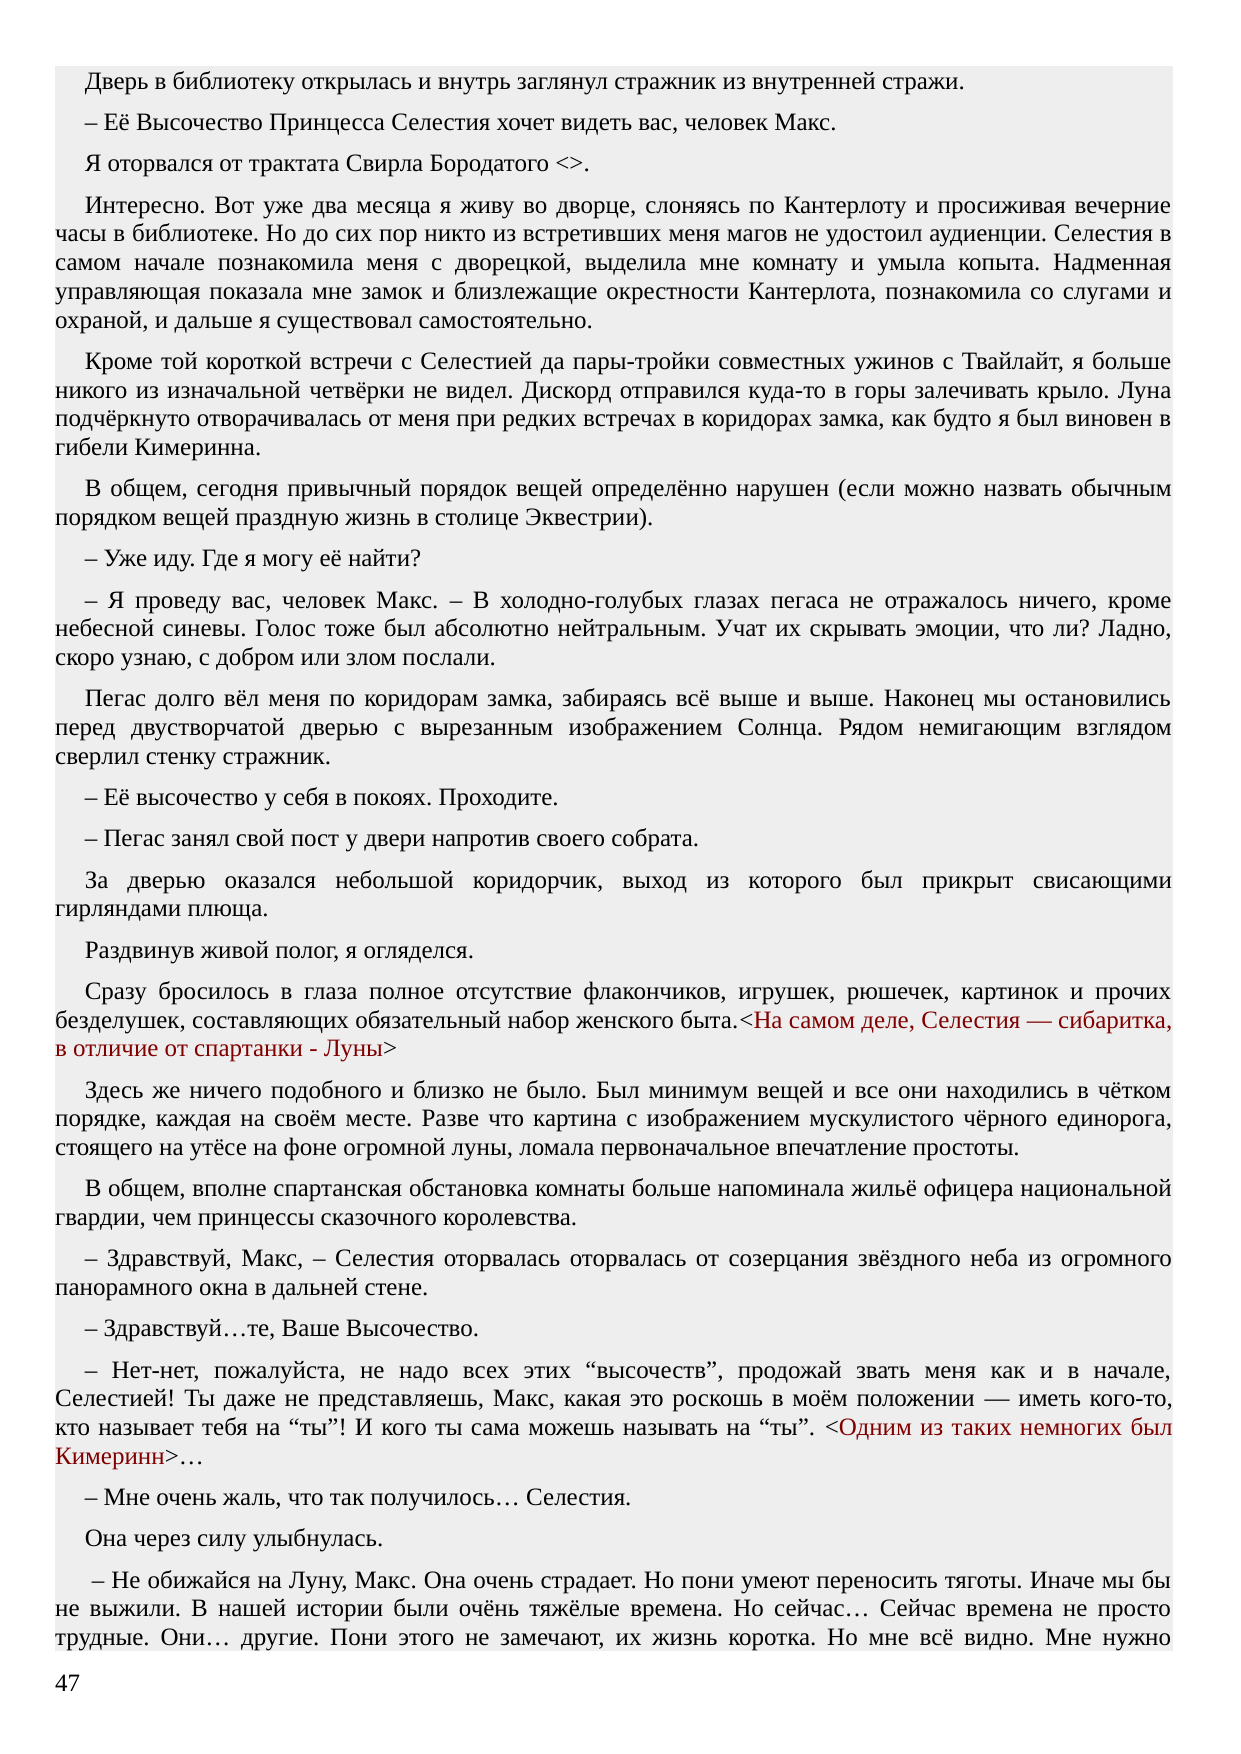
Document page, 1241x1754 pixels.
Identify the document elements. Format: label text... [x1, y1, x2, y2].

text За дверью оказался небольшой коридорчик, выход из которого был прикрыт свисающими гирляндами плюща. [55, 865, 1173, 922]
text – Я проведу вас, человек Макс. – В холодно-голубых глазах пегаса не отражалось ничего, кроме небесной синевы. Голос тоже был абсолютно нейтральным. Учат их скрывать эмоции, что ли? Ладно, скоро узнаю, с добром или злом послали. [55, 585, 1173, 671]
text Она через силу улыбнулась. [55, 1523, 1173, 1552]
text Дверь в библиотеку открылась и внутрь заглянул стражник из внутренней стражи. [55, 66, 1173, 95]
text – Её Высочество Принцесса Селестия хочет видеть вас, человек Макс. [55, 107, 1173, 136]
text Здесь же ничего подобного и близко не было. Был минимум вещей и все они находились в чётком порядке, каждая на своём месте. Разве что картина с изображением мускулистого чёрного единорога, стоящего на утёсе на фоне огромной луны, ломала первоначальное впечатление простоты. [55, 1075, 1173, 1161]
text – Её высочество у себя в покоях. Проходите. [55, 782, 1173, 811]
text – Здравствуй, Макс, – Селестия оторвалась оторвалась от созерцания звёздного неба из огромного панорамного окна в дальней стене. [55, 1243, 1173, 1301]
text В общем, вполне спартанская обстановка комнаты больше напоминала жильё офицера национальной гвардии, чем принцессы сказочного королевства. [55, 1173, 1173, 1231]
text Пегас долго вёл меня по коридорам замка, забираясь всё выше и выше. Наконец мы остановились перед двустворчатой дверью с вырезанным изображением Солнца. Рядом немигающим взглядом сверлил стенку стражник. [55, 683, 1173, 770]
text Раздвинув живой полог, я огляделся. [55, 935, 1173, 963]
text – Нет-нет, пожалуйста, не надо всех этих “высочеств”, продожай звать меня как и в начале, Селестией! Ты даже не представляешь, Макс, какая это роскошь в моём положении — иметь кого-то, кто называет тебя на “ты”! И кого ты сама можешь называть на “ты”. <Одним из таких немногих был Кимеринн>… [55, 1355, 1173, 1470]
text – Мне очень жаль, что так получилось… Селестия. [55, 1482, 1173, 1511]
text В общем, сегодня привычный порядок вещей определённо нарушен (если можно назвать обычным порядком вещей праздную жизнь в столице Эквестрии). [55, 473, 1173, 531]
text – Уже иду. Где я могу её найти? [55, 543, 1173, 572]
text Сразу бросилось в глаза полное отсутствие флакончиков, игрушек, рюшечек, картинок и прочих безделушек, составляющих обязательный набор женского быта.<На самом деле, Селестия — сибаритка, в отличие от спартанки - Луны> [55, 976, 1173, 1062]
text – Не обижайся на Луну, Макс. Она очень страдает. Но пони умеют переносить тяготы. Иначе мы бы не выжили. В нашей истории были очёнь тяжёлые времена. Но сейчас… Сейчас времена не просто трудные. Они… другие. Пони этого не замечают, их жизнь коротка. Но мне всё видно. Мне нужно [55, 1565, 1173, 1651]
text Интересно. Вот уже два месяца я живу во дворце, слоняясь по Кантерлоту и просиживая вечерние часы в библиотеке. Но до сих пор никто из встретивших меня магов не удостоил аудиенции. Селестия в самом начале познакомила меня с дворецкой, выделила мне комнату и умыла копыта. Надменная управляющая показала мне замок и близлежащие окрестности Кантерлота, познакомила со слугами и охраной, и дальше я существовал самостоятельно. [55, 190, 1173, 333]
text Я оторвался от трактата Свирла Бородатого <>. [55, 148, 1173, 177]
text – Пегас занял свой пост у двери напротив своего собрата. [55, 823, 1173, 852]
text Кроме той короткой встречи с Селестией да пары-тройки совместных ужинов с Твайлайт, я больше никого из изначальной четвёрки не видел. Дискорд отправился куда-то в горы залечивать крыло. Луна подчёркнуто отворачивалась от меня при редких встречах в коридорах замка, как будто я был виновен в гибели Кимеринна. [55, 346, 1173, 461]
text – Здравствуй…те, Ваше Высочество. [55, 1313, 1173, 1342]
